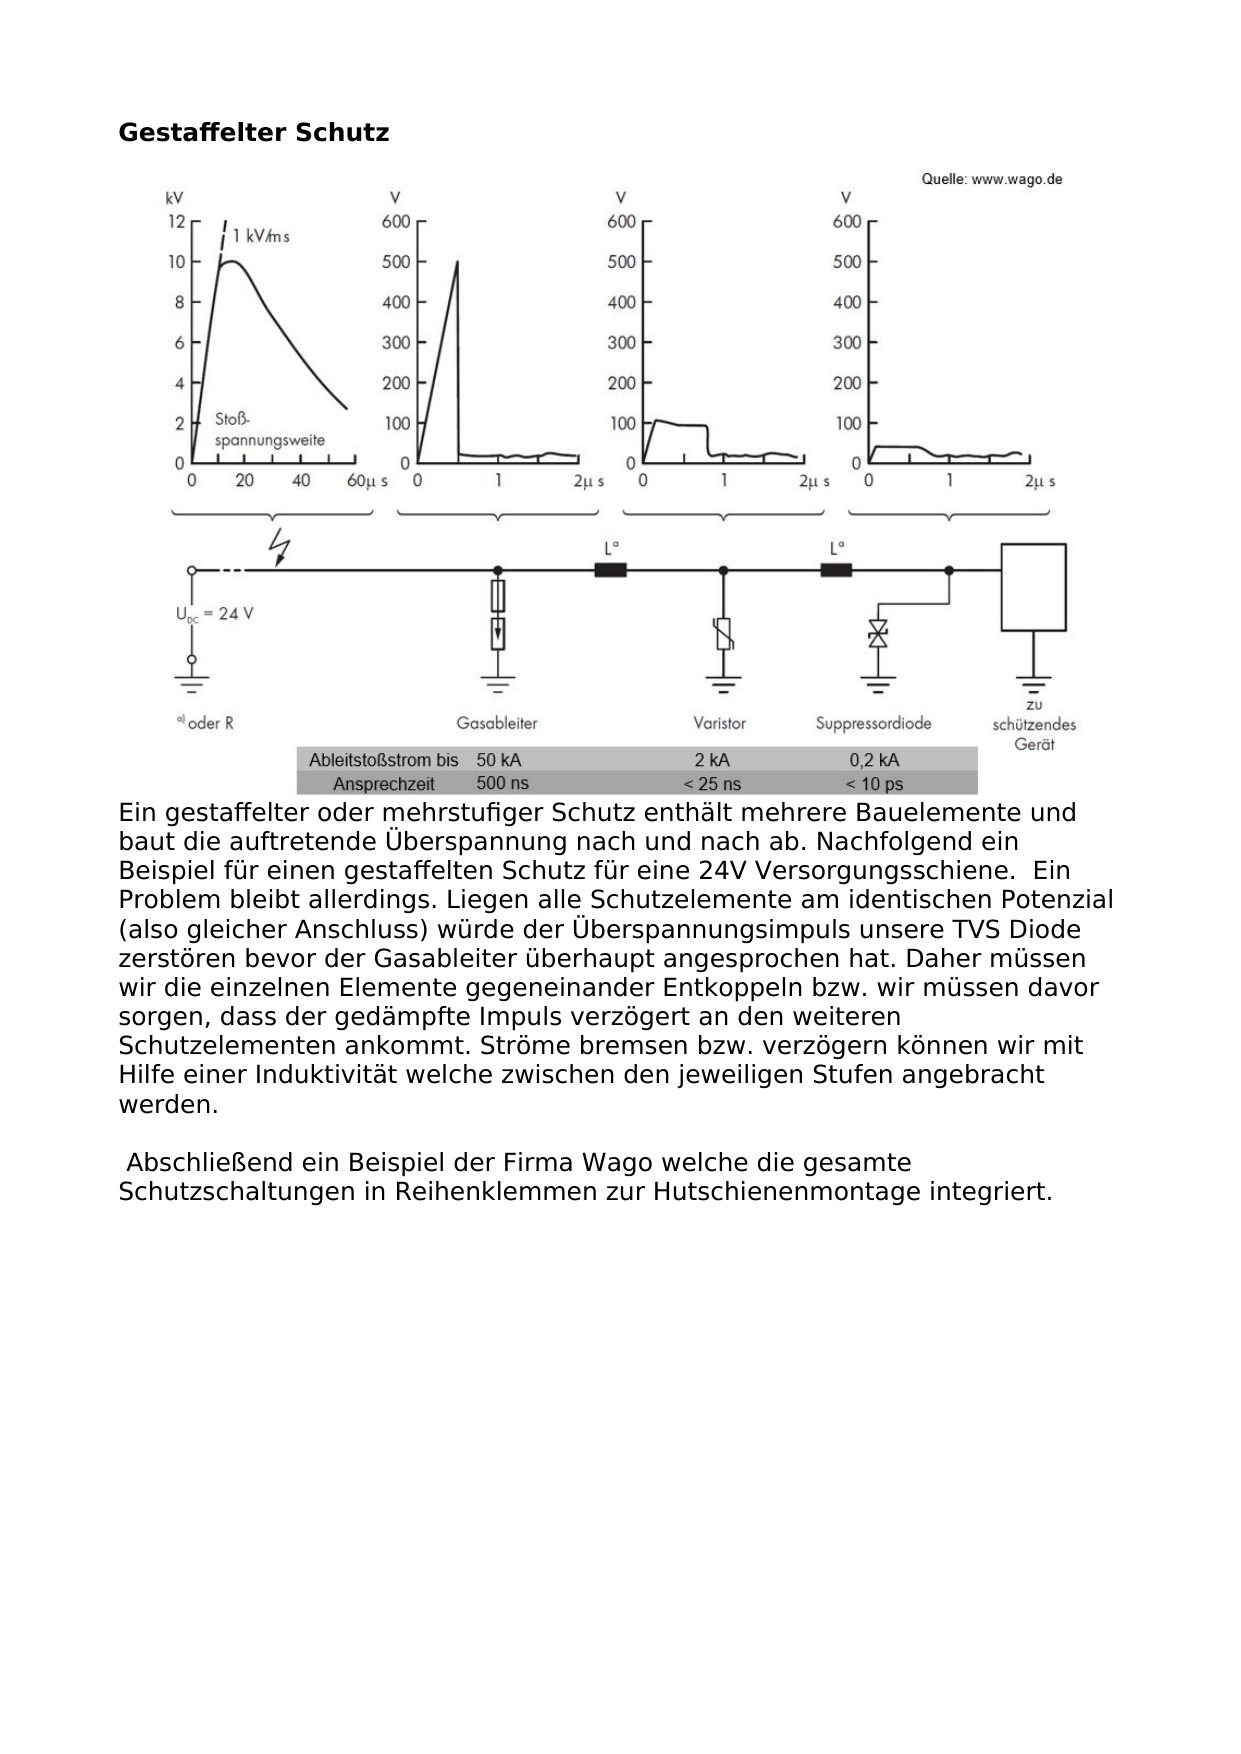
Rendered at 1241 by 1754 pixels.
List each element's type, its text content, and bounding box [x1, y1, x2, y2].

text Ein gestaffelter oder mehrstufiger Schutz enthält mehrere Bauelemente und baut die auftretende Überspannung nach und nach ab. Nachfolgend ein Beispiel für einen gestaffelten Schutz für eine 24V Versorgungsschiene. Ein Problem bleibt allerdings. Liegen alle Schutzelemente am identischen Potenzial (also gleicher Anschluss) würde der Überspannungsimpuls unsere TVS Diode zerstören bevor der Gasableiter überhaupt angesprochen hat. Daher müssen wir die einzelnen Elemente gegeneinander Entkoppeln bzw. wir müssen davor sorgen, dass der gedämpfte Impuls verzögert an den weiteren Schutzelementen ankommt. Ströme bremsen bzw. verzögern können wir mit Hilfe einer Induktivität welche zwischen den jeweiligen Stufen angebracht werden. Abschließend ein Beispiel der Firma Wago welche die gesamte Schutzschaltungen in Reihenklemmen zur Hutschienenmontage integriert. [118, 799, 1122, 1207]
subtitle Gestaffelter Schutz [118, 118, 1122, 147]
picture [151, 159, 1089, 799]
